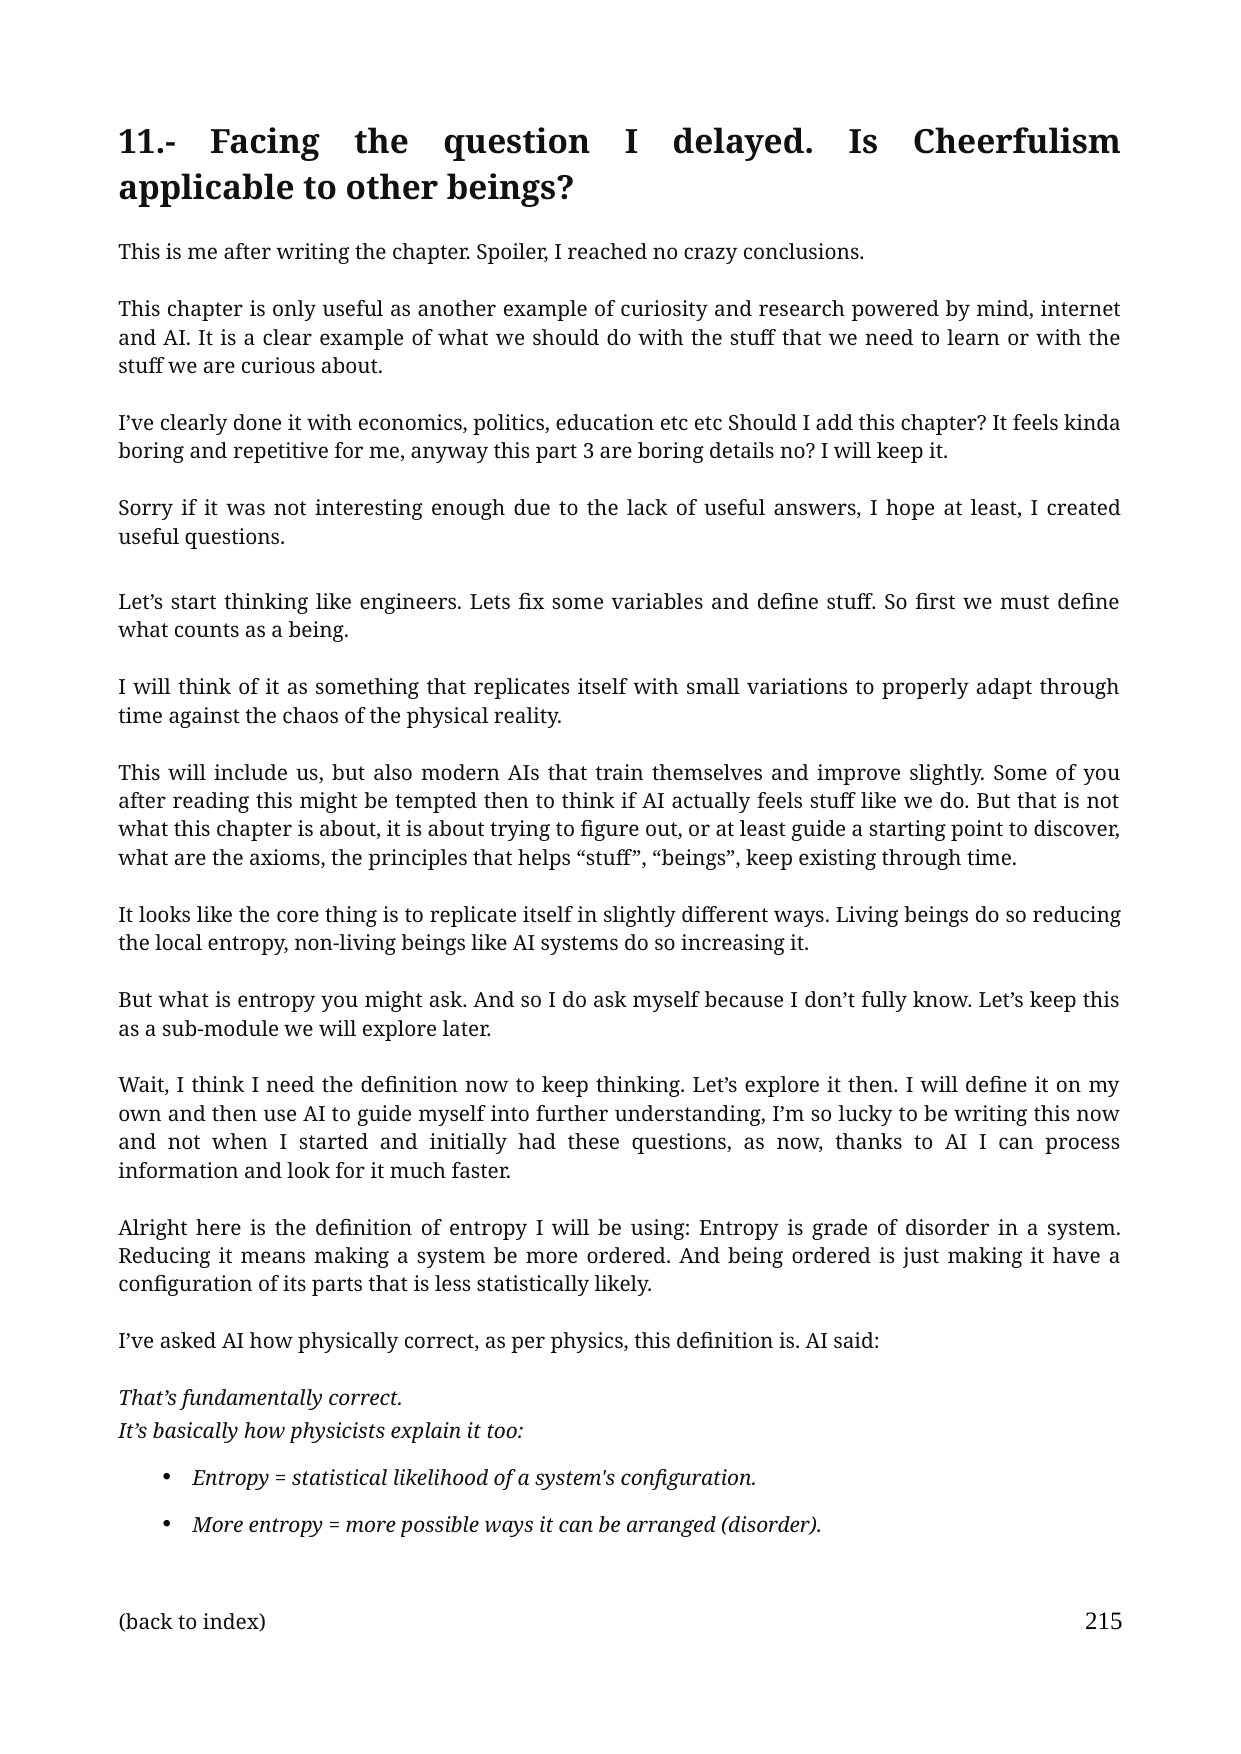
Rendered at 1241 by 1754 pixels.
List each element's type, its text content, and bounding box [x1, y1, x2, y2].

text Wait, I think I need the definition now to keep thinking. Let’s explore it then. I will define it on my own and then use AI to guide myself into further understanding, I’m so lucky to be writing this now and not when I started and initially had these questions, as now, thanks to AI I can process information and look for it much faster. [118, 1071, 1122, 1184]
text But what is entropy you might ask. And so I do ask myself because I don’t fully know. Let’s keep this as a sub-module we will explore later. [118, 985, 1122, 1042]
text I’ve clearly done it with economics, politics, education etc etc Should I add this chapter? It feels kinda boring and repetitive for me, anyway this part 3 are boring details no? I will keep it. [118, 408, 1122, 465]
list More entropy = more possible ways it can be arranged (disorder). [162, 1510, 1122, 1539]
text This is me after writing the chapter. Spoiler, I reached no crazy conclusions. [118, 237, 1122, 266]
text That’s fundamentally correct. It’s basically how physicists explain it too: [118, 1383, 1122, 1444]
text Sorry if it was not interesting enough due to the lack of useful answers, I hope at least, I created useful questions. [118, 493, 1122, 550]
text It looks like the core thing is to replicate itself in slightly different ways. Living beings do so reducing the local entropy, non-living beings like AI systems do so increasing it. [118, 900, 1122, 957]
text This will include us, but also modern AIs that train themselves and improve slightly. Some of you after reading this might be tempted then to think if AI actually feels stuff like we do. But that is not what this chapter is about, it is about trying to figure out, or at least guide a starting point to discover, what are the axioms, the principles that helps “stuff”, “beings”, keep existing through time. [118, 758, 1122, 871]
list Entropy = statistical likelihood of a system's configuration. [162, 1463, 1122, 1492]
text This chapter is only useful as another example of curiosity and research powered by mind, internet and AI. It is a clear example of what we should do with the stuff that we need to learn or with the stuff we are curious about. [118, 294, 1122, 379]
text Alright here is the definition of entropy I will be using: Entropy is grade of disorder in a system. Reducing it means making a system be more ordered. And being ordered is just making it have a configuration of its parts that is less statistically likely. [118, 1213, 1122, 1298]
text I’ve asked AI how physically correct, as per physics, this definition is. AI said: [118, 1326, 1122, 1355]
text I will think of it as something that replicates itself with small variations to properly adapt through time against the chaos of the physical reality. [118, 672, 1122, 729]
text 11.- Facing the question I delayed. Is Cheerfulism applicable to other beings? [118, 118, 1122, 209]
text Let’s start thinking like engineers. Lets fix some variables and define stuff. So first we must define what counts as a being. [118, 587, 1122, 644]
